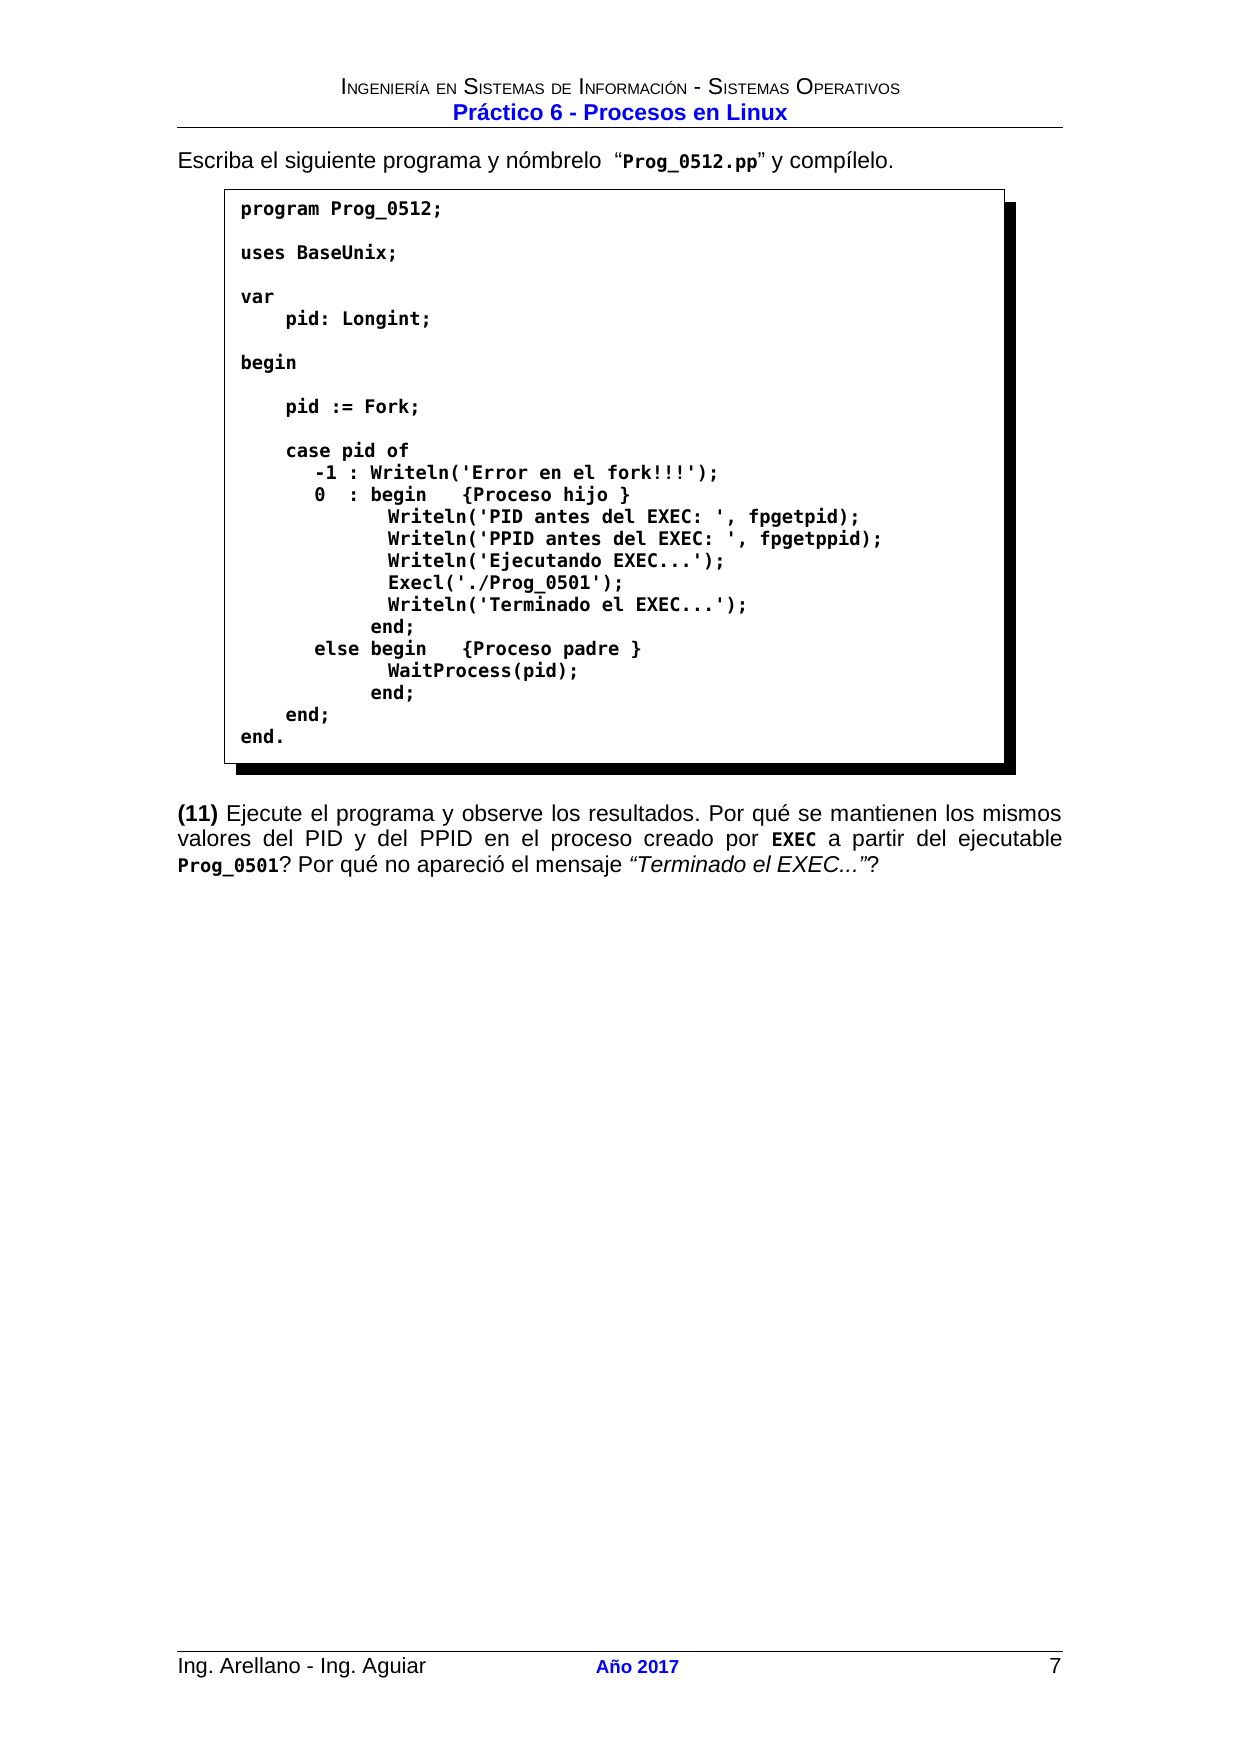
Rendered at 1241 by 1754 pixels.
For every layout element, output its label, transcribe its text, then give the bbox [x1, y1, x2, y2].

text Writeln('Ejecutando EXEC...'); [240, 550, 987, 572]
text end; [240, 616, 987, 638]
text Writeln('PPID antes del EXEC: ', fpgetppid); [240, 528, 987, 550]
text case pid of [240, 440, 987, 462]
text pid := Fork; [240, 396, 987, 418]
text Writeln('PID antes del EXEC: ', fpgetpid); [240, 506, 987, 528]
text program Prog_0512; [240, 198, 987, 220]
text Writeln('Terminado el EXEC...'); [240, 594, 987, 616]
text else begin {Proceso padre } [240, 638, 987, 660]
text 0 : begin {Proceso hijo } [240, 484, 987, 506]
text WaitProcess(pid); [240, 660, 987, 682]
text end; [240, 704, 987, 726]
text (11) Ejecute el programa y observe los resultados. Por qué se mantienen los mismos valores del PID y del PPID en el proceso creado por EXEC a partir del ejecutable Prog_0501? Por qué no apareció el mensaje “Terminado el EXEC...”? [177, 801, 1063, 877]
text Execl('./Prog_0501'); [240, 572, 987, 594]
text pid: Longint; [240, 308, 987, 330]
text begin [240, 352, 987, 374]
text -1 : Writeln('Error en el fork!!!'); [240, 462, 987, 484]
text end. [240, 726, 987, 748]
text uses BaseUnix; [240, 242, 987, 264]
text Escriba el siguiente programa y nómbrelo “Prog_0512.pp” y compílelo. [177, 148, 1063, 173]
text end; [240, 682, 987, 704]
text var [240, 286, 987, 308]
